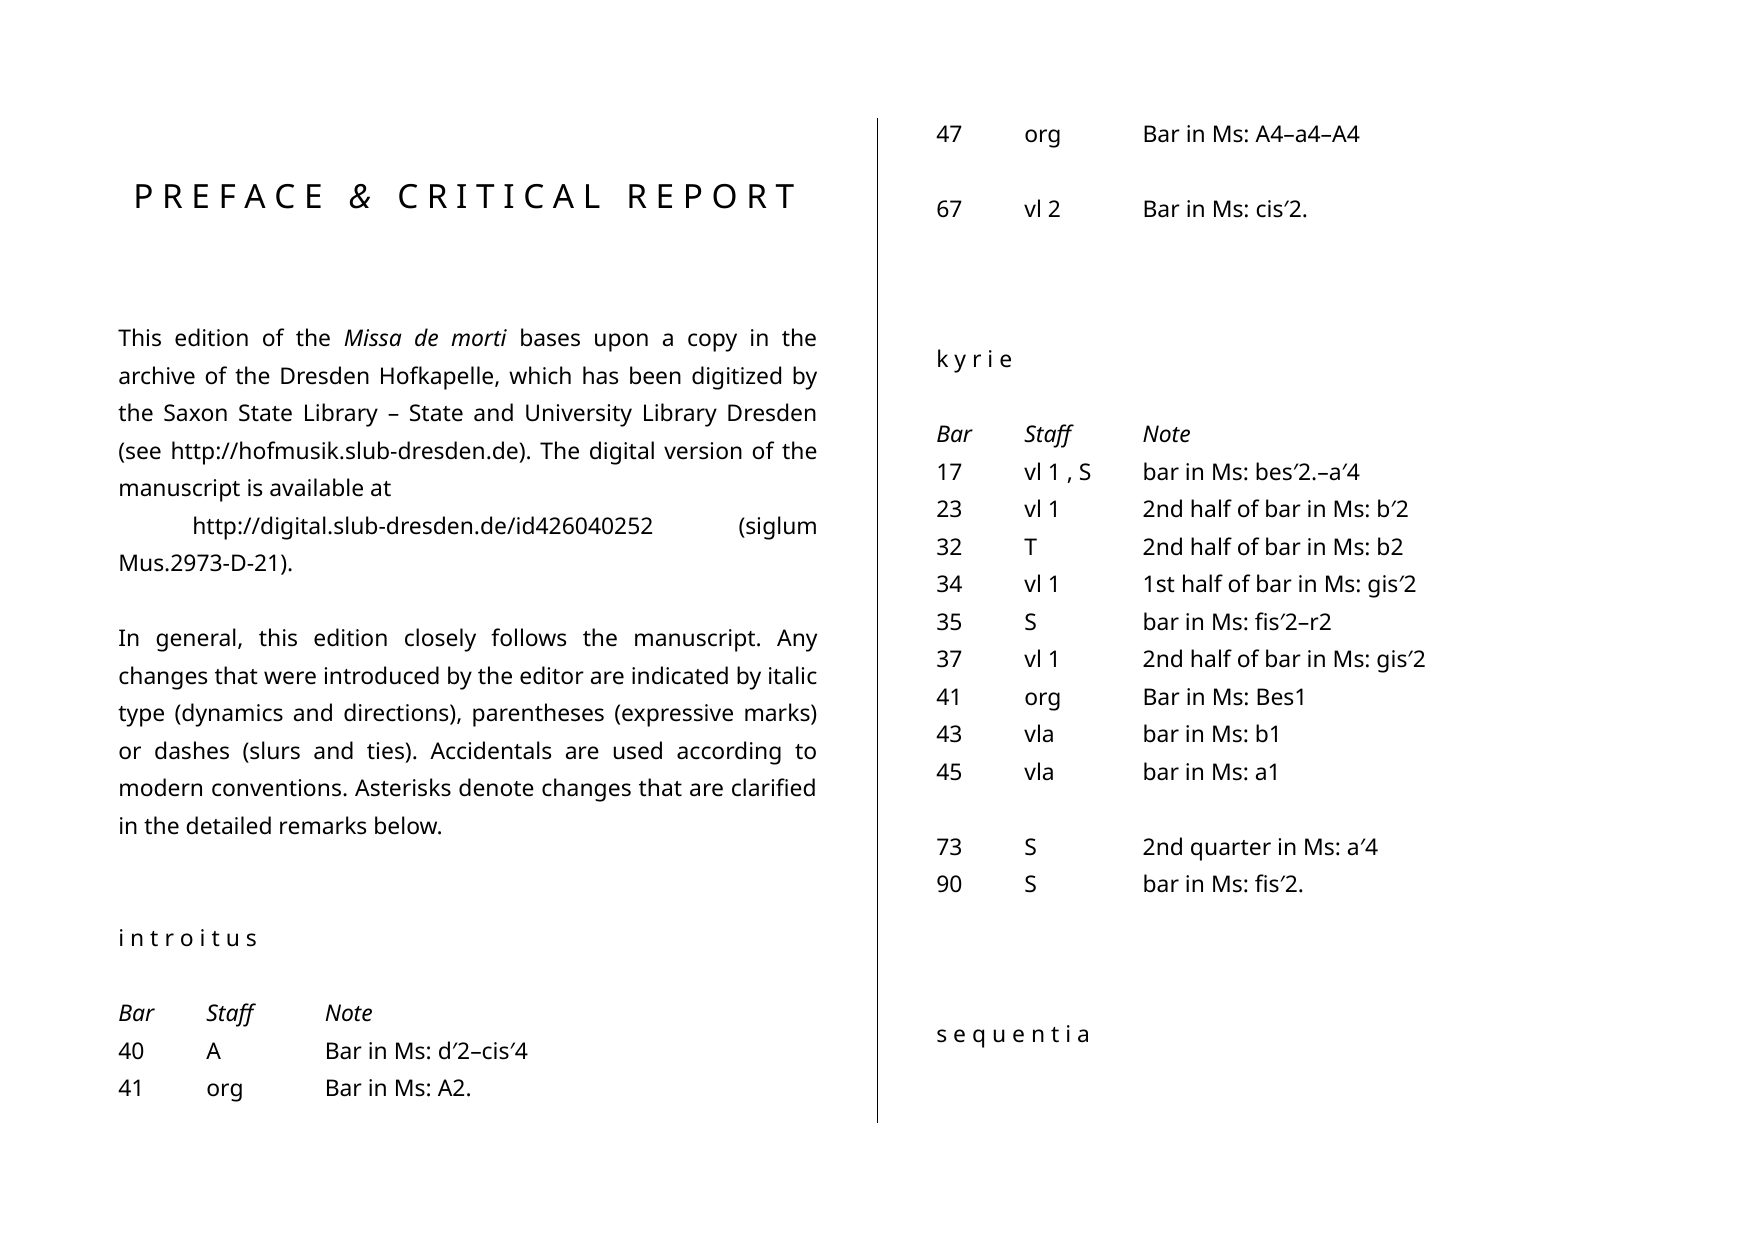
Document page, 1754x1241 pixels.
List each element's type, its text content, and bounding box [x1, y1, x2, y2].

text Bar Staff Note 17 vl 1 , S bar in Ms: bes′2.–a′4 23 vl 1 2nd half of bar in Ms: b′2 32 T 2nd half of bar in Ms: b2 34 vl 1 1st half of bar in Ms: gis′2 35 S bar in Ms: fis′2–r2 37 vl 1 2nd half of bar in Ms: gis′2 41 org Bar in Ms: Bes1 43 vla bar in Ms: b1 45 vla bar in Ms: a1 73 S 2nd quarter in Ms: a′4 90 S bar in Ms: fis′2. [936, 418, 1636, 937]
text http://digital.slub-dresden.de/id426040252 (siglum Mus.2973-D-21). [118, 510, 818, 579]
text 47 org Bar in Ms: A4–a4–A4 67 vl 2 Bar in Ms: cis′2. k y r i e [936, 118, 1636, 374]
text i n t r o i t u s [118, 922, 818, 954]
text Bar Staff Note 40 A Bar in Ms: d′2–cis′4 41 org Bar in Ms: A2. [118, 997, 818, 1104]
text P R E F A C E & C R I T I C A L R E P O R T [118, 173, 818, 218]
text s e q u e n t i a [936, 943, 1636, 1049]
text In general, this edition closely follows the manuscript. Any changes that were introduced by the editor are indicated by italic type (dynamics and directions), parentheses (expressive marks) or dashes (slurs and ties). Accidentals are used according to modern conventions. Asterisks denote changes that are clarified in the detailed remarks below. [118, 622, 818, 841]
text This edition of the Missa de morti bases upon a copy in the archive of the Dresden Hofkapelle, which has been digitized by the Saxon State Library – State and University Library Dresden (see http://hofmusik.slub-dresden.de). The digital version of the manuscript is available at [118, 322, 818, 504]
